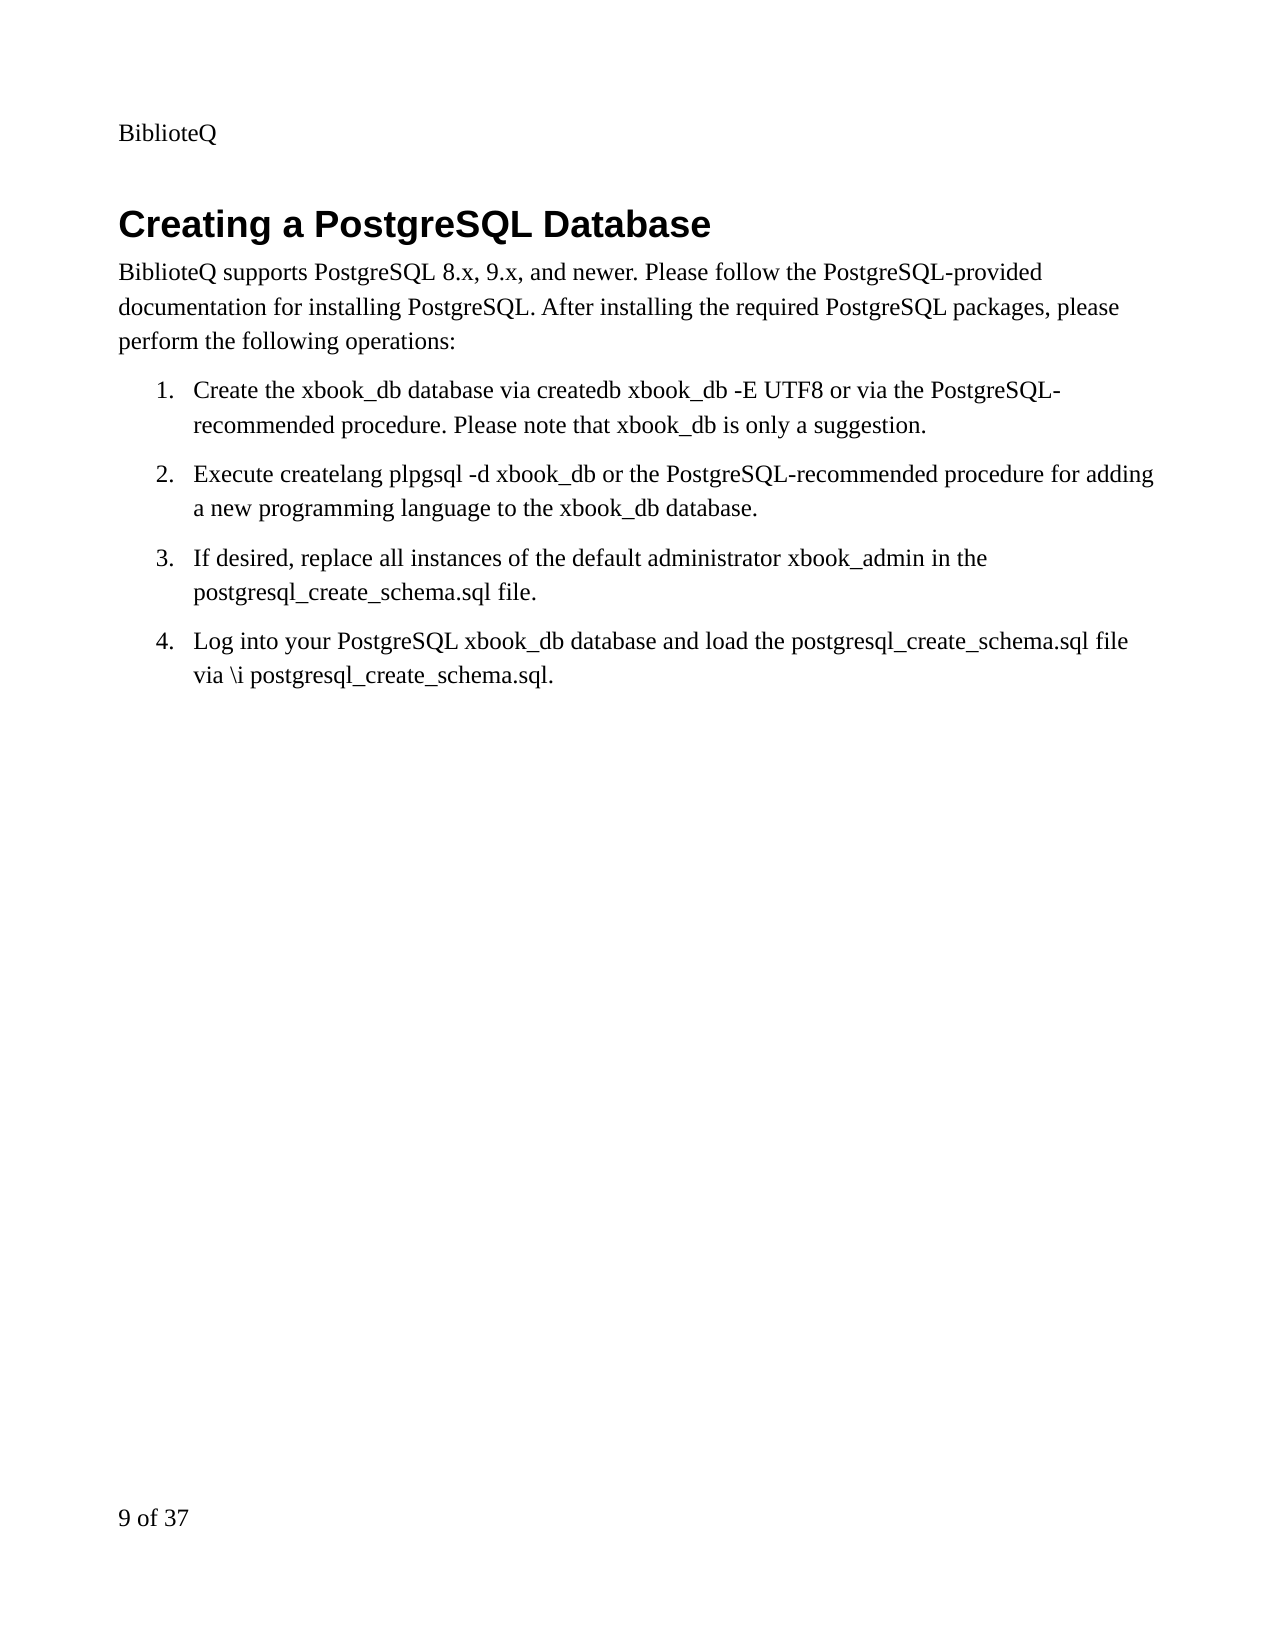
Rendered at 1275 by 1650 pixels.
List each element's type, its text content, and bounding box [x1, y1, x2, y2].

list Execute createlang plpgsql -d xbook_db or the PostgreSQL-recommended procedure for adding a new programming language to the xbook_db database. [156, 459, 1157, 522]
list If desired, replace all instances of the default administrator xbook_admin in the postgresql_create_schema.sql file. [156, 543, 1157, 606]
subtitle Creating a PostgreSQL Database [118, 201, 1157, 245]
list Log into your PostgreSQL xbook_db database and load the postgresql_create_schema.sql file via \i postgresql_create_schema.sql. [156, 626, 1157, 689]
text BiblioteQ supports PostgreSQL 8.x, 9.x, and newer. Please follow the PostgreSQL-provided documentation for installing PostgreSQL. After installing the required PostgreSQL packages, please perform the following operations: [118, 257, 1157, 355]
list Create the xbook_db database via createdb xbook_db -E UTF8 or via the PostgreSQL-recommended procedure. Please note that xbook_db is only a suggestion. [156, 376, 1157, 439]
